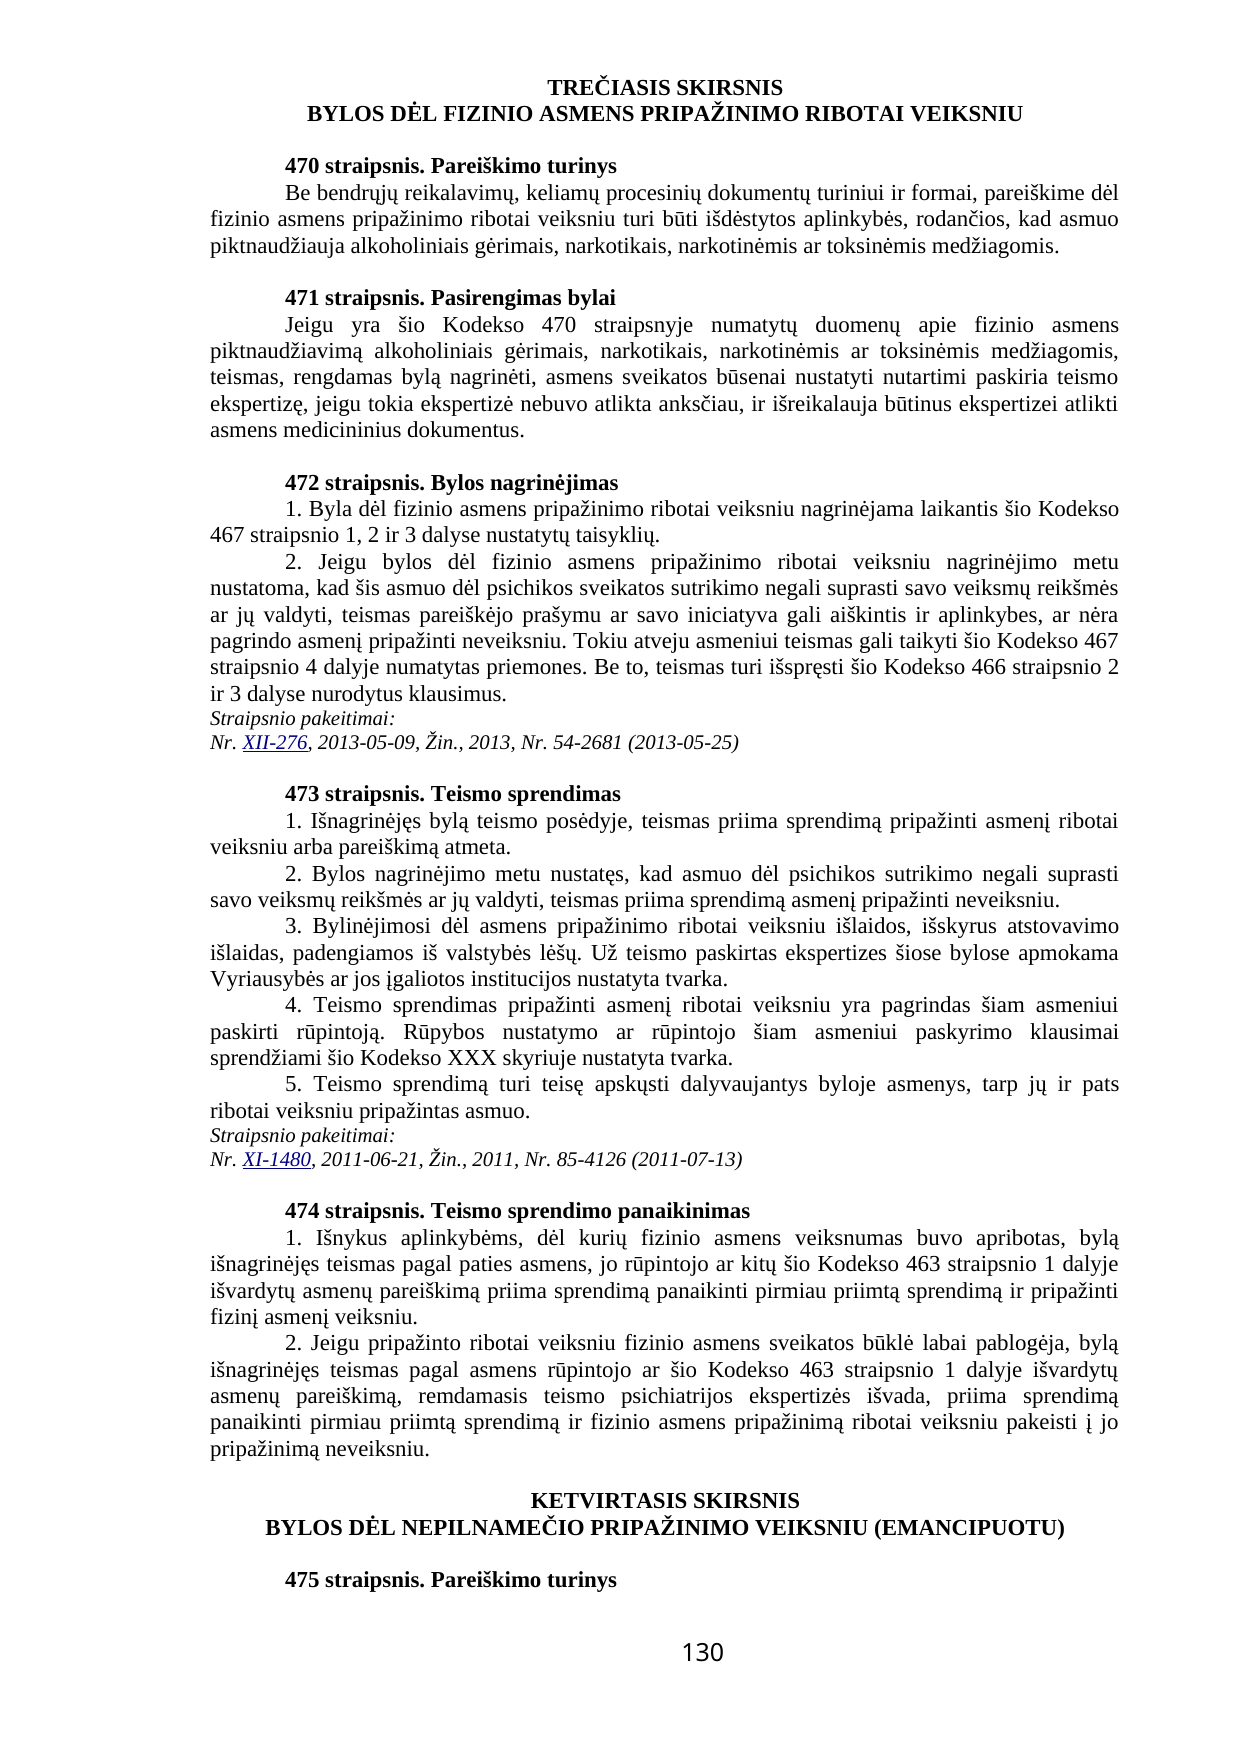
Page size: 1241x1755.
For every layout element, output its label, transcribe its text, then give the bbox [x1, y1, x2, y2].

subtitle BYLOS DĖL Nepilnamečio pripažinimO veiksniu (emancipuotu) [210, 1514, 1120, 1540]
text 473 straipsnis. Teismo sprendimas [210, 781, 1120, 807]
text Nr. XII-276, 2013-05-09, Žin., 2013, Nr. 54-2681 (2013-05-25) [210, 730, 1120, 754]
text 471 straipsnis. Pasirengimas bylai [210, 284, 1120, 311]
subtitle Ketvirtasis skirsnis [210, 1487, 1120, 1514]
text 3. Bylinėjimosi dėl asmens pripažinimo ribotai veiksniu išlaidos, išskyrus atstovavimo išlaidas, padengiamos iš valstybės lėšų. Už teismo paskirtas ekspertizes šiose bylose apmokama Vyriausybės ar jos įgaliotos institucijos nustatyta tvarka. [210, 912, 1120, 991]
text 1. Byla dėl fizinio asmens pripažinimo ribotai veiksniu nagrinėjama laikantis šio Kodekso 467 straipsnio 1, 2 ir 3 dalyse nustatytų taisyklių. [210, 495, 1120, 548]
text 474 straipsnis. Teismo sprendimo panaikinimas [210, 1198, 1120, 1224]
text Jeigu yra šio Kodekso 470 straipsnyje numatytų duomenų apie fizinio asmens piktnaudžiavimą alkoholiniais gėrimais, narkotikais, narkotinėmis ar toksinėmis medžiagomis, teismas, rengdamas bylą nagrinėti, asmens sveikatos būsenai nustatyti nutartimi paskiria teismo ekspertizę, jeigu tokia ekspertizė nebuvo atlikta anksčiau, ir išreikalauja būtinus ekspertizei atlikti asmens medicininius dokumentus. [210, 311, 1120, 442]
text 4. Teismo sprendimas pripažinti asmenį ribotai veiksniu yra pagrindas šiam asmeniui paskirti rūpintoją. Rūpybos nustatymo ar rūpintojo šiam asmeniui paskyrimo klausimai sprendžiami šio Kodekso XXX skyriuje nustatyta tvarka. [210, 991, 1120, 1070]
text 470 straipsnis. Pareiškimo turinys [210, 153, 1120, 179]
subtitle BYLOS DĖL FIZINIO Asmens pripažinimO ribotai veiksniu [210, 100, 1120, 126]
text 5. Teismo sprendimą turi teisę apskųsti dalyvaujantys byloje asmenys, tarp jų ir pats ribotai veiksniu pripažintas asmuo. [210, 1070, 1120, 1123]
text 475 straipsnis. Pareiškimo turinys [210, 1567, 1120, 1593]
text 2. Bylos nagrinėjimo metu nustatęs, kad asmuo dėl psichikos sutrikimo negali suprasti savo veiksmų reikšmės ar jų valdyti, teismas priima sprendimą asmenį pripažinti neveiksniu. [210, 859, 1120, 912]
text Straipsnio pakeitimai: [210, 1123, 1120, 1147]
subtitle Trečiasis skirsnis [210, 73, 1120, 100]
text Nr. XI-1480, 2011-06-21, Žin., 2011, Nr. 85-4126 (2011-07-13) [210, 1147, 1120, 1171]
text Be bendrųjų reikalavimų, keliamų procesinių dokumentų turiniui ir formai, pareiškime dėl fizinio asmens pripažinimo ribotai veiksniu turi būti išdėstytos aplinkybės, rodančios, kad asmuo piktnaudžiauja alkoholiniais gėrimais, narkotikais, narkotinėmis ar toksinėmis medžiagomis. [210, 179, 1120, 258]
text 1. Išnagrinėjęs bylą teismo posėdyje, teismas priima sprendimą pripažinti asmenį ribotai veiksniu arba pareiškimą atmeta. [210, 807, 1120, 859]
text Straipsnio pakeitimai: [210, 706, 1120, 730]
text 472 straipsnis. Bylos nagrinėjimas [210, 469, 1120, 495]
text 2. Jeigu bylos dėl fizinio asmens pripažinimo ribotai veiksniu nagrinėjimo metu nustatoma, kad šis asmuo dėl psichikos sveikatos sutrikimo negali suprasti savo veiksmų reikšmės ar jų valdyti, teismas pareiškėjo prašymu ar savo iniciatyva gali aiškintis ir aplinkybes, ar nėra pagrindo asmenį pripažinti neveiksniu. Tokiu atveju asmeniui teismas gali taikyti šio Kodekso 467 straipsnio 4 dalyje numatytas priemones. Be to, teismas turi išspręsti šio Kodekso 466 straipsnio 2 ir 3 dalyse nurodytus klausimus. [210, 548, 1120, 706]
text 1. Išnykus aplinkybėms, dėl kurių fizinio asmens veiksnumas buvo apribotas, bylą išnagrinėjęs teismas pagal paties asmens, jo rūpintojo ar kitų šio Kodekso 463 straipsnio 1 dalyje išvardytų asmenų pareiškimą priima sprendimą panaikinti pirmiau priimtą sprendimą ir pripažinti fizinį asmenį veiksniu. [210, 1224, 1120, 1329]
text 2. Jeigu pripažinto ribotai veiksniu fizinio asmens sveikatos būklė labai pablogėja, bylą išnagrinėjęs teismas pagal asmens rūpintojo ar šio Kodekso 463 straipsnio 1 dalyje išvardytų asmenų pareiškimą, remdamasis teismo psichiatrijos ekspertizės išvada, priima sprendimą panaikinti pirmiau priimtą sprendimą ir fizinio asmens pripažinimą ribotai veiksniu pakeisti į jo pripažinimą neveiksniu. [210, 1329, 1120, 1461]
